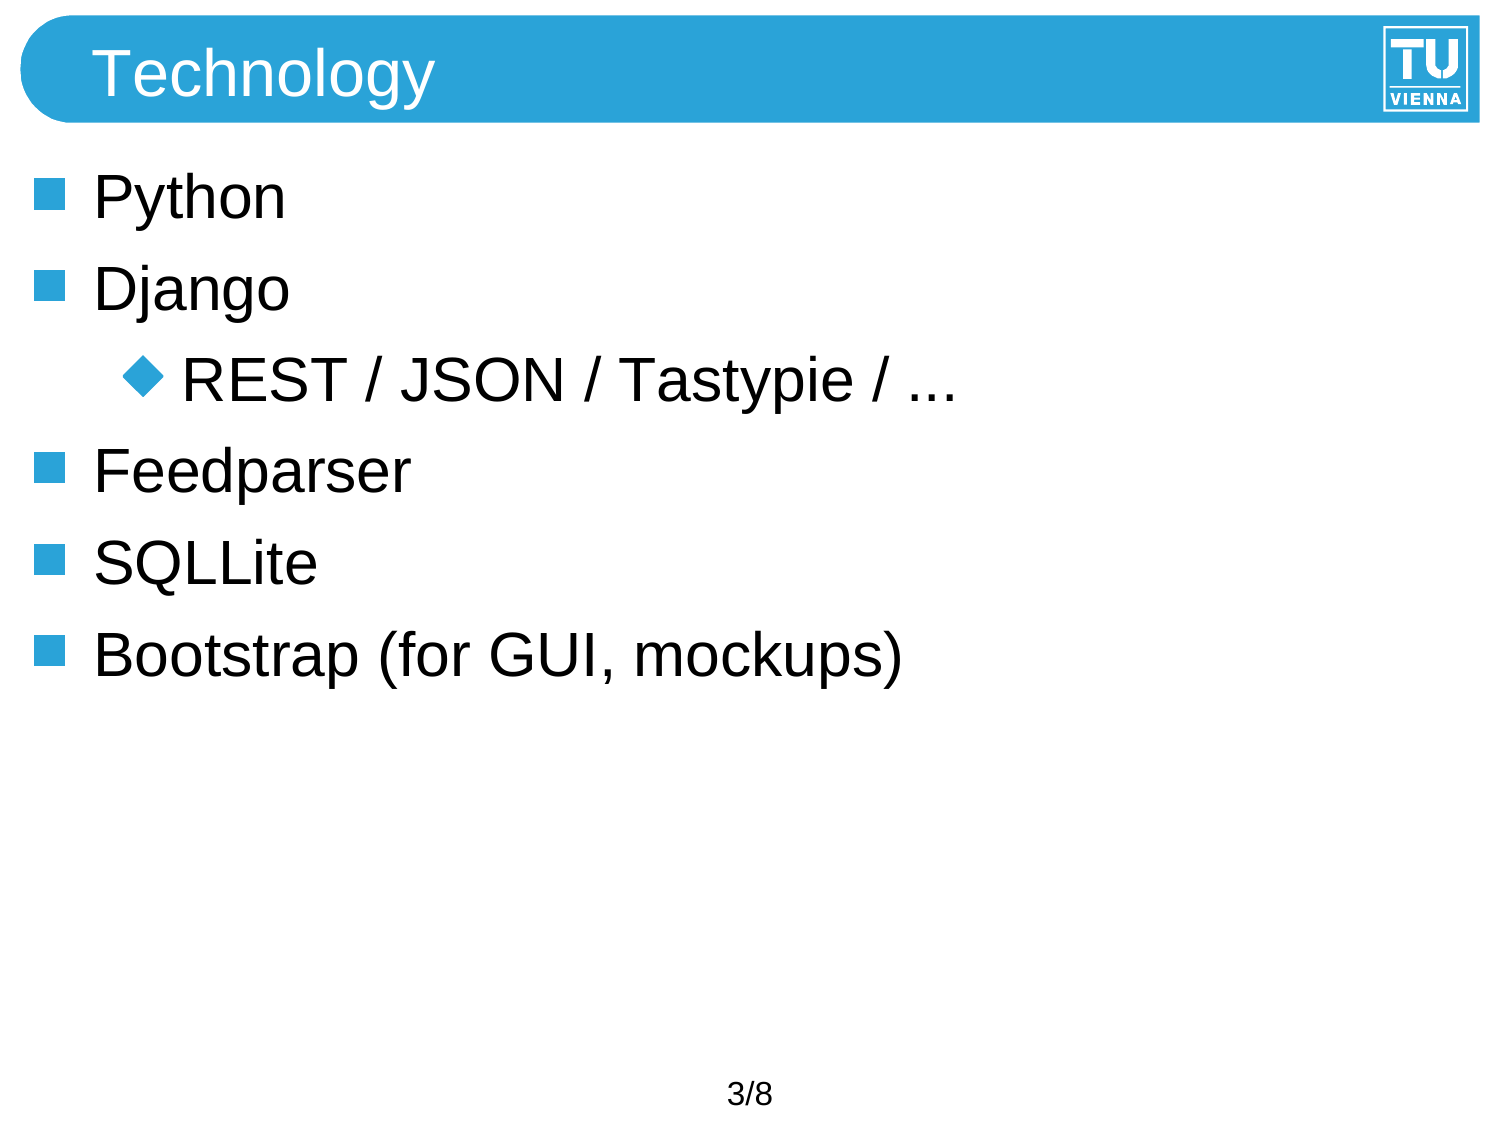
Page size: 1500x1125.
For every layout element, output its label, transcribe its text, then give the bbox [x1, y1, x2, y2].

title Technology [76, 7, 1350, 132]
list Python Django REST / JSON / Tastypie / ... Feedparser SQLLite Bootstrap (for GUI, mockups) [19, 148, 1481, 1047]
